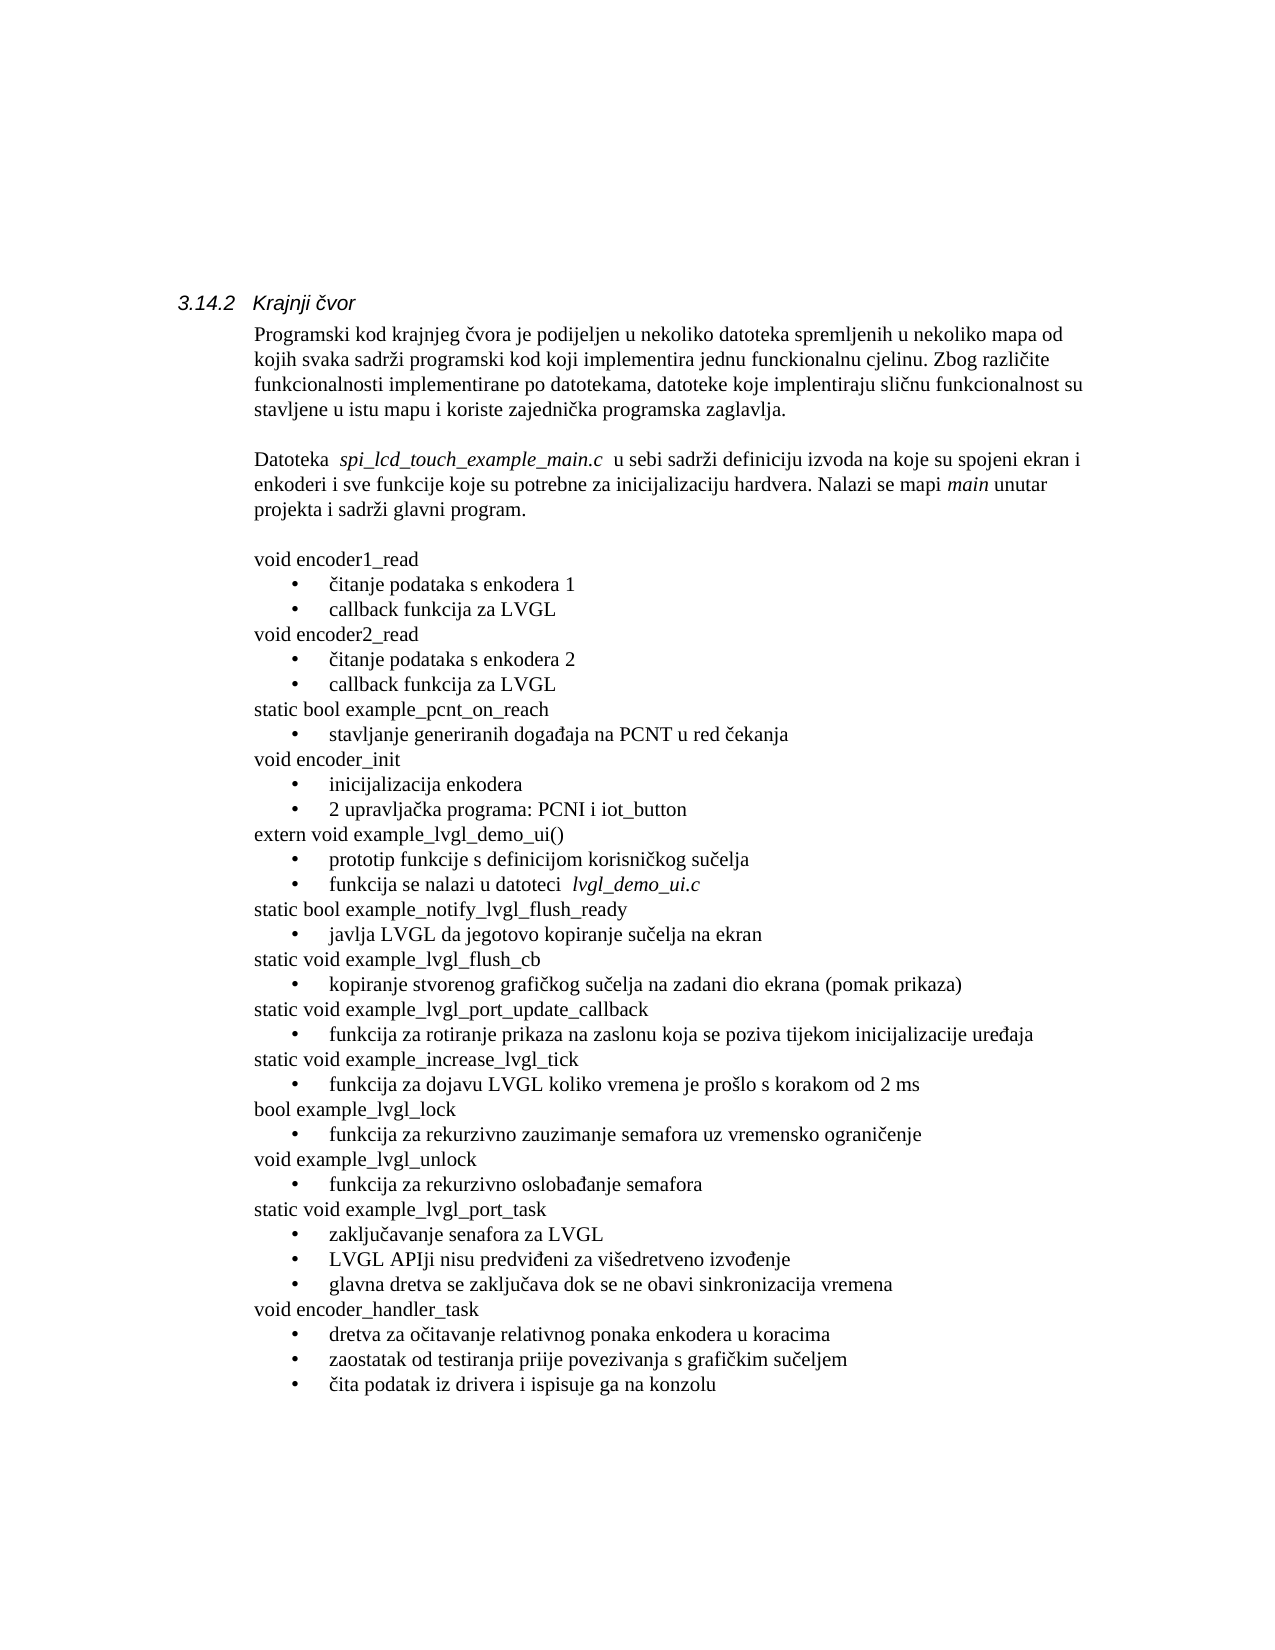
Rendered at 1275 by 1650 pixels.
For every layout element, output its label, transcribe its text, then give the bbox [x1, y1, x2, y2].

list javlja LVGL da jegotovo kopiranje sučelja na ekran [291, 921, 1098, 946]
text static void example_lvgl_port_task [254, 1196, 1098, 1221]
list čita podatak iz drivera i ispisuje ga na konzolu [291, 1371, 1098, 1396]
text static bool example_pcnt_on_reach [254, 696, 1098, 721]
text void encoder_init [254, 746, 1098, 771]
list funkcija za rotiranje prikaza na zaslonu koja se poziva tijekom inicijalizacije uređaja [291, 1021, 1098, 1046]
text bool example_lvgl_lock [254, 1096, 1098, 1121]
list funkcija za rekurzivno oslobađanje semafora [291, 1171, 1098, 1196]
list funkcija se nalazi u datoteci lvgl_demo_ui.c [291, 871, 1098, 896]
list stavljanje generiranih događaja na PCNT u red čekanja [291, 721, 1098, 746]
list dretva za očitavanje relativnog ponaka enkodera u koracima [291, 1321, 1098, 1346]
list funkcija za rekurzivno zauzimanje semafora uz vremensko ograničenje [291, 1121, 1098, 1146]
text static void example_lvgl_port_update_callback [254, 996, 1098, 1021]
subtitle Krajnji čvor [177, 290, 1098, 315]
list kopiranje stvorenog grafičkog sučelja na zadani dio ekrana (pomak prikaza) [291, 971, 1098, 996]
list callback funkcija za LVGL [291, 596, 1098, 621]
text void example_lvgl_unlock [254, 1146, 1098, 1171]
list prototip funkcije s definicijom korisničkog sučelja [291, 846, 1098, 871]
text Datoteka spi_lcd_touch_example_main.c u sebi sadrži definiciju izvoda na koje su spojeni ekran i enkoderi i sve funkcije koje su potrebne za inicijalizaciju hardvera. Nalazi se mapi main unutar projekta i sadrži glavni program. [254, 446, 1098, 521]
list inicijalizacija enkodera [291, 771, 1098, 796]
list glavna dretva se zaključava dok se ne obavi sinkronizacija vremena [291, 1271, 1098, 1296]
list funkcija za dojavu LVGL koliko vremena je prošlo s korakom od 2 ms [291, 1071, 1098, 1096]
list čitanje podataka s enkodera 2 [291, 646, 1098, 671]
text static bool example_notify_lvgl_flush_ready [254, 896, 1098, 921]
list callback funkcija za LVGL [291, 671, 1098, 696]
text static void example_increase_lvgl_tick [254, 1046, 1098, 1071]
list 2 upravljačka programa: PCNI i iot_button [291, 796, 1098, 821]
list čitanje podataka s enkodera 1 [291, 571, 1098, 596]
text extern void example_lvgl_demo_ui() [254, 821, 1098, 846]
text void encoder2_read [254, 621, 1098, 646]
list zaključavanje senafora za LVGL [291, 1221, 1098, 1246]
list LVGL APIji nisu predviđeni za višedretveno izvođenje [291, 1246, 1098, 1271]
text void encoder_handler_task [254, 1296, 1098, 1321]
text static void example_lvgl_flush_cb [254, 946, 1098, 971]
text Programski kod krajnjeg čvora je podijeljen u nekoliko datoteka spremljenih u nekoliko mapa od kojih svaka sadrži programski kod koji implementira jednu funckionalnu cjelinu. Zbog različite funkcionalnosti implementirane po datotekama, datoteke koje implentiraju sličnu funkcionalnost su stavljene u istu mapu i koriste zajednička programska zaglavlja. [254, 321, 1098, 421]
text void encoder1_read [254, 546, 1098, 571]
list zaostatak od testiranja priije povezivanja s grafičkim sučeljem [291, 1346, 1098, 1371]
